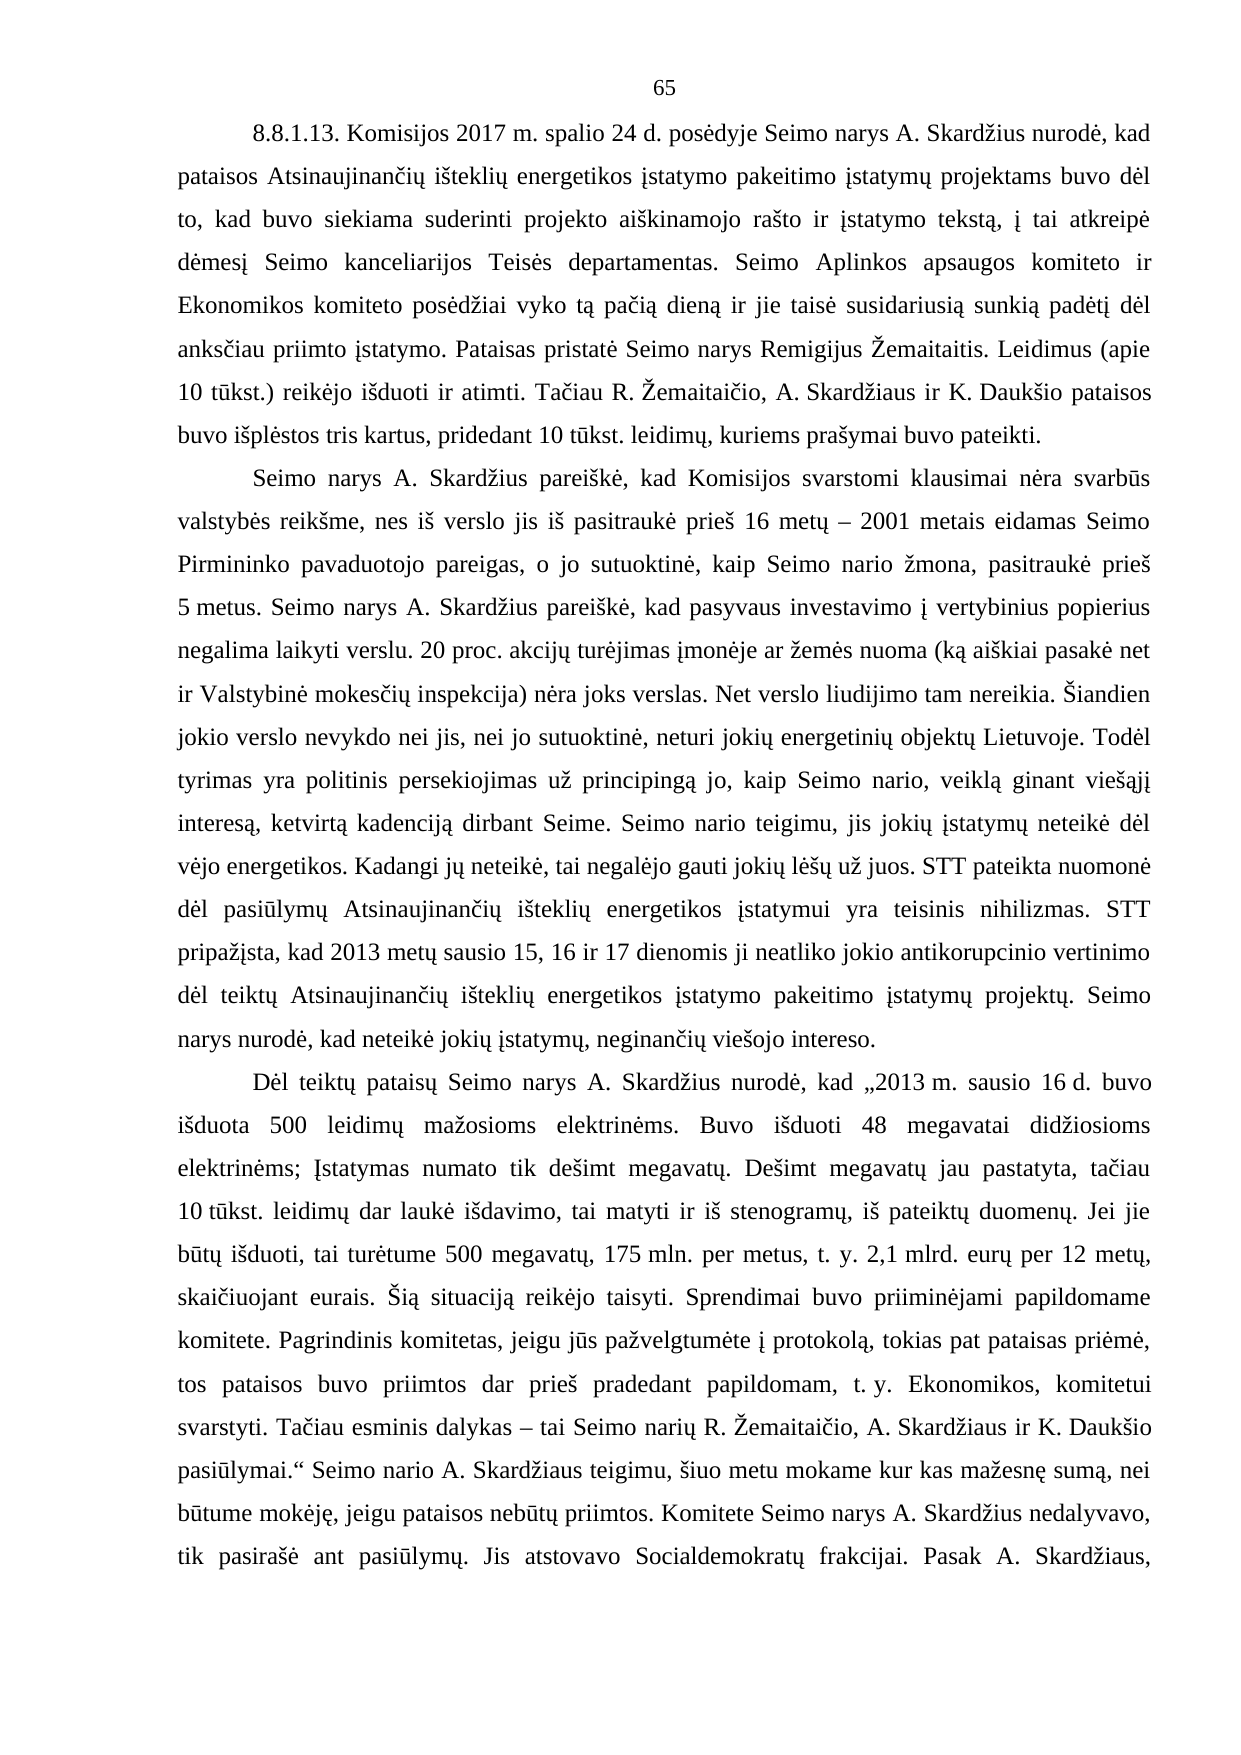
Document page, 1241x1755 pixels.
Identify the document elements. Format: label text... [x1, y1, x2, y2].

text 8.8.1.13. Komisijos 2017 m. spalio 24 d. posėdyje Seimo narys A. Skardžius nurodė, kad pataisos Atsinaujinančių išteklių energetikos įstatymo pakeitimo įstatymų projektams buvo dėl to, kad buvo siekiama suderinti projekto aiškinamojo rašto ir įstatymo tekstą, į tai atkreipė dėmesį Seimo kanceliarijos Teisės departamentas. Seimo Aplinkos apsaugos komiteto ir Ekonomikos komiteto posėdžiai vyko tą pačią dieną ir jie taisė susidariusią sunkią padėtį dėl anksčiau priimto įstatymo. Pataisas pristatė Seimo narys Remigijus Žemaitaitis. Leidimus (apie 10 tūkst.) reikėjo išduoti ir atimti. Tačiau R. Žemaitaičio, A. Skardžiaus ir K. Daukšio pataisos buvo išplėstos tris kartus, pridedant 10 tūkst. leidimų, kuriems prašymai buvo pateikti. [177, 118, 1152, 449]
text Dėl teiktų pataisų Seimo narys A. Skardžius nurodė, kad „2013 m. sausio 16 d. buvo išduota 500 leidimų mažosioms elektrinėms. Buvo išduoti 48 megavatai didžiosioms elektrinėms; Įstatymas numato tik dešimt megavatų. Dešimt megavatų jau pastatyta, tačiau 10 tūkst. leidimų dar laukė išdavimo, tai matyti ir iš stenogramų, iš pateiktų duomenų. Jei jie būtų išduoti, tai turėtume 500 megavatų, 175 mln. per metus, t. y. 2,1 mlrd. eurų per 12 metų, skaičiuojant eurais. Šią situaciją reikėjo taisyti. Sprendimai buvo priiminėjami papildomame komitete. Pagrindinis komitetas, jeigu jūs pažvelgtumėte į protokolą, tokias pat pataisas priėmė, tos pataisos buvo priimtos dar prieš pradedant papildomam, t. y. Ekonomikos, komitetui svarstyti. Tačiau esminis dalykas – tai Seimo narių R. Žemaitaičio, A. Skardžiaus ir K. Daukšio pasiūlymai.“ Seimo nario A. Skardžiaus teigimu, šiuo metu mokame kur kas mažesnę sumą, nei būtume mokėję, jeigu pataisos nebūtų priimtos. Komitete Seimo narys A. Skardžius nedalyvavo, tik pasirašė ant pasiūlymų. Jis atstovavo Socialdemokratų frakcijai. Pasak A. Skardžiaus, [177, 1067, 1152, 1570]
text Seimo narys A. Skardžius pareiškė, kad Komisijos svarstomi klausimai nėra svarbūs valstybės reikšme, nes iš verslo jis iš pasitraukė prieš 16 metų – 2001 metais eidamas Seimo Pirmininko pavaduotojo pareigas, o jo sutuoktinė, kaip Seimo nario žmona, pasitraukė prieš 5 metus. Seimo narys A. Skardžius pareiškė, kad pasyvaus investavimo į vertybinius popierius negalima laikyti verslu. 20 proc. akcijų turėjimas įmonėje ar žemės nuoma (ką aiškiai pasakė net ir Valstybinė mokesčių inspekcija) nėra joks verslas. Net verslo liudijimo tam nereikia. Šiandien jokio verslo nevykdo nei jis, nei jo sutuoktinė, neturi jokių energetinių objektų Lietuvoje. Todėl tyrimas yra politinis persekiojimas už principingą jo, kaip Seimo nario, veiklą ginant viešąjį interesą, ketvirtą kadenciją dirbant Seime. Seimo nario teigimu, jis jokių įstatymų neteikė dėl vėjo energetikos. Kadangi jų neteikė, tai negalėjo gauti jokių lėšų už juos. STT pateikta nuomonė dėl pasiūlymų Atsinaujinančių išteklių energetikos įstatymui yra teisinis nihilizmas. STT pripažįsta, kad 2013 metų sausio 15, 16 ir 17 dienomis ji neatliko jokio antikorupcinio vertinimo dėl teiktų Atsinaujinančių išteklių energetikos įstatymo pakeitimo įstatymų projektų. Seimo narys nurodė, kad neteikė jokių įstatymų, neginančių viešojo intereso. [177, 463, 1152, 1052]
